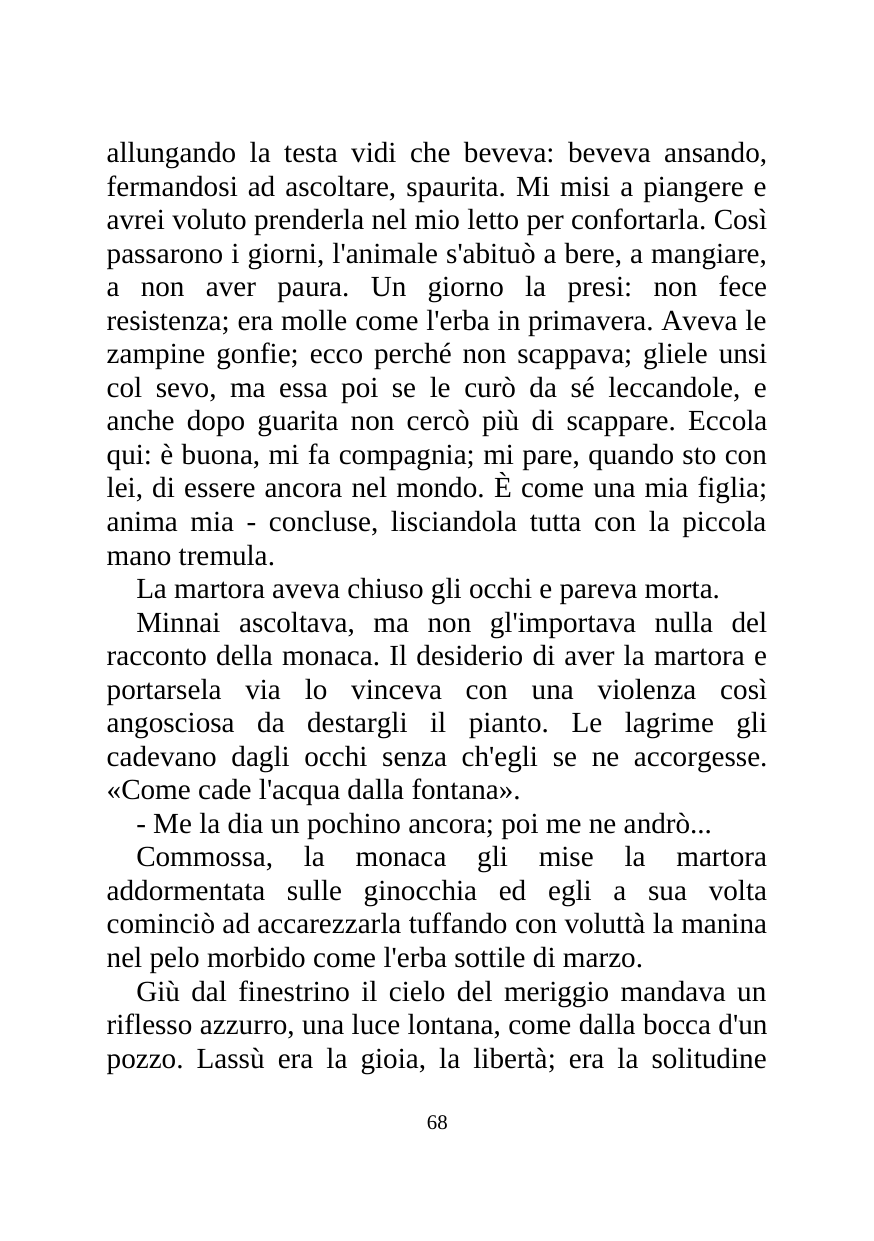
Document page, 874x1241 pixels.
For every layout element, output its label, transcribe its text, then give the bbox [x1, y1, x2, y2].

text Giù dal finestrino il cielo del meriggio mandava un riflesso azzurro, una luce lontana, come dalla bocca d'un pozzo. Lassù era la gioia, la libertà; era la solitudine [106, 974, 768, 1074]
text allungando la testa vidi che beveva: beveva ansando, fermandosi ad ascoltare, spaurita. Mi misi a piangere e avrei voluto prenderla nel mio letto per confortarla. Così passarono i giorni, l'animale s'abituò a bere, a mangiare, a non aver paura. Un giorno la presi: non fece resistenza; era molle come l'erba in primavera. Aveva le zampine gonfie; ecco perché non scappava; gliele unsi col sevo, ma essa poi se le curò da sé leccandole, e anche dopo guarita non cercò più di scappare. Eccola qui: è buona, mi fa compagnia; mi pare, quando sto con lei, di essere ancora nel mondo. È come una mia figlia; anima mia - concluse, lisciandola tutta con la piccola mano tremula. [106, 135, 768, 571]
text La martora aveva chiuso gli occhi e pareva morta. [106, 571, 768, 605]
text Minnai ascoltava, ma non gl'importava nulla del racconto della monaca. Il desiderio di aver la martora e portarsela via lo vinceva con una violenza così angosciosa da destargli il pianto. Le lagrime gli cadevano dagli occhi senza ch'egli se ne accorgesse. «Come cade l'acqua dalla fontana». [106, 605, 768, 806]
text Commossa, la monaca gli mise la martora addormentata sulle ginocchia ed egli a sua volta cominciò ad accarezzarla tuffando con voluttà la manina nel pelo morbido come l'erba sottile di marzo. [106, 839, 768, 974]
text - Me la dia un pochino ancora; poi me ne andrò... [106, 806, 768, 839]
